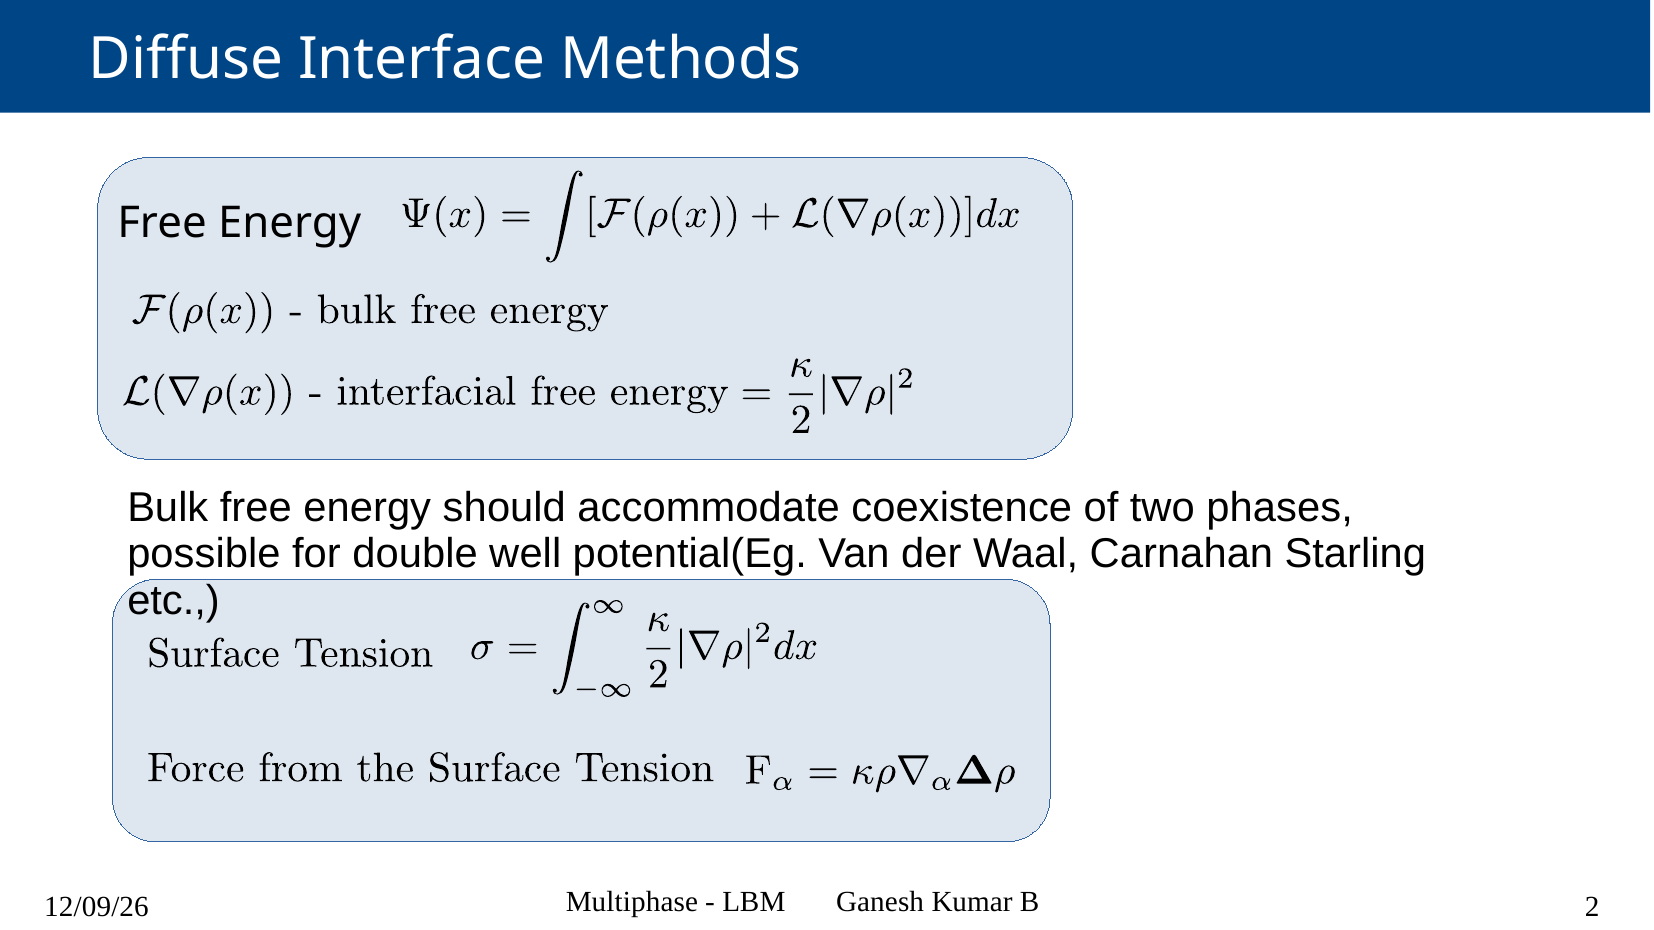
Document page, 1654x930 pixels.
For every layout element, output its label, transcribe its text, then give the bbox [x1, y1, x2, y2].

text_box [97, 157, 1073, 460]
title Diffuse Interface Methods [0, 0, 1651, 113]
text_box Bulk free energy should accommodate coexistence of two phases, possible for double well potential(Eg. Van der Waal, Carnahan Starling etc.,) [112, 476, 1534, 617]
text_box Free Energy [102, 183, 440, 297]
text_box [112, 617, 1051, 842]
